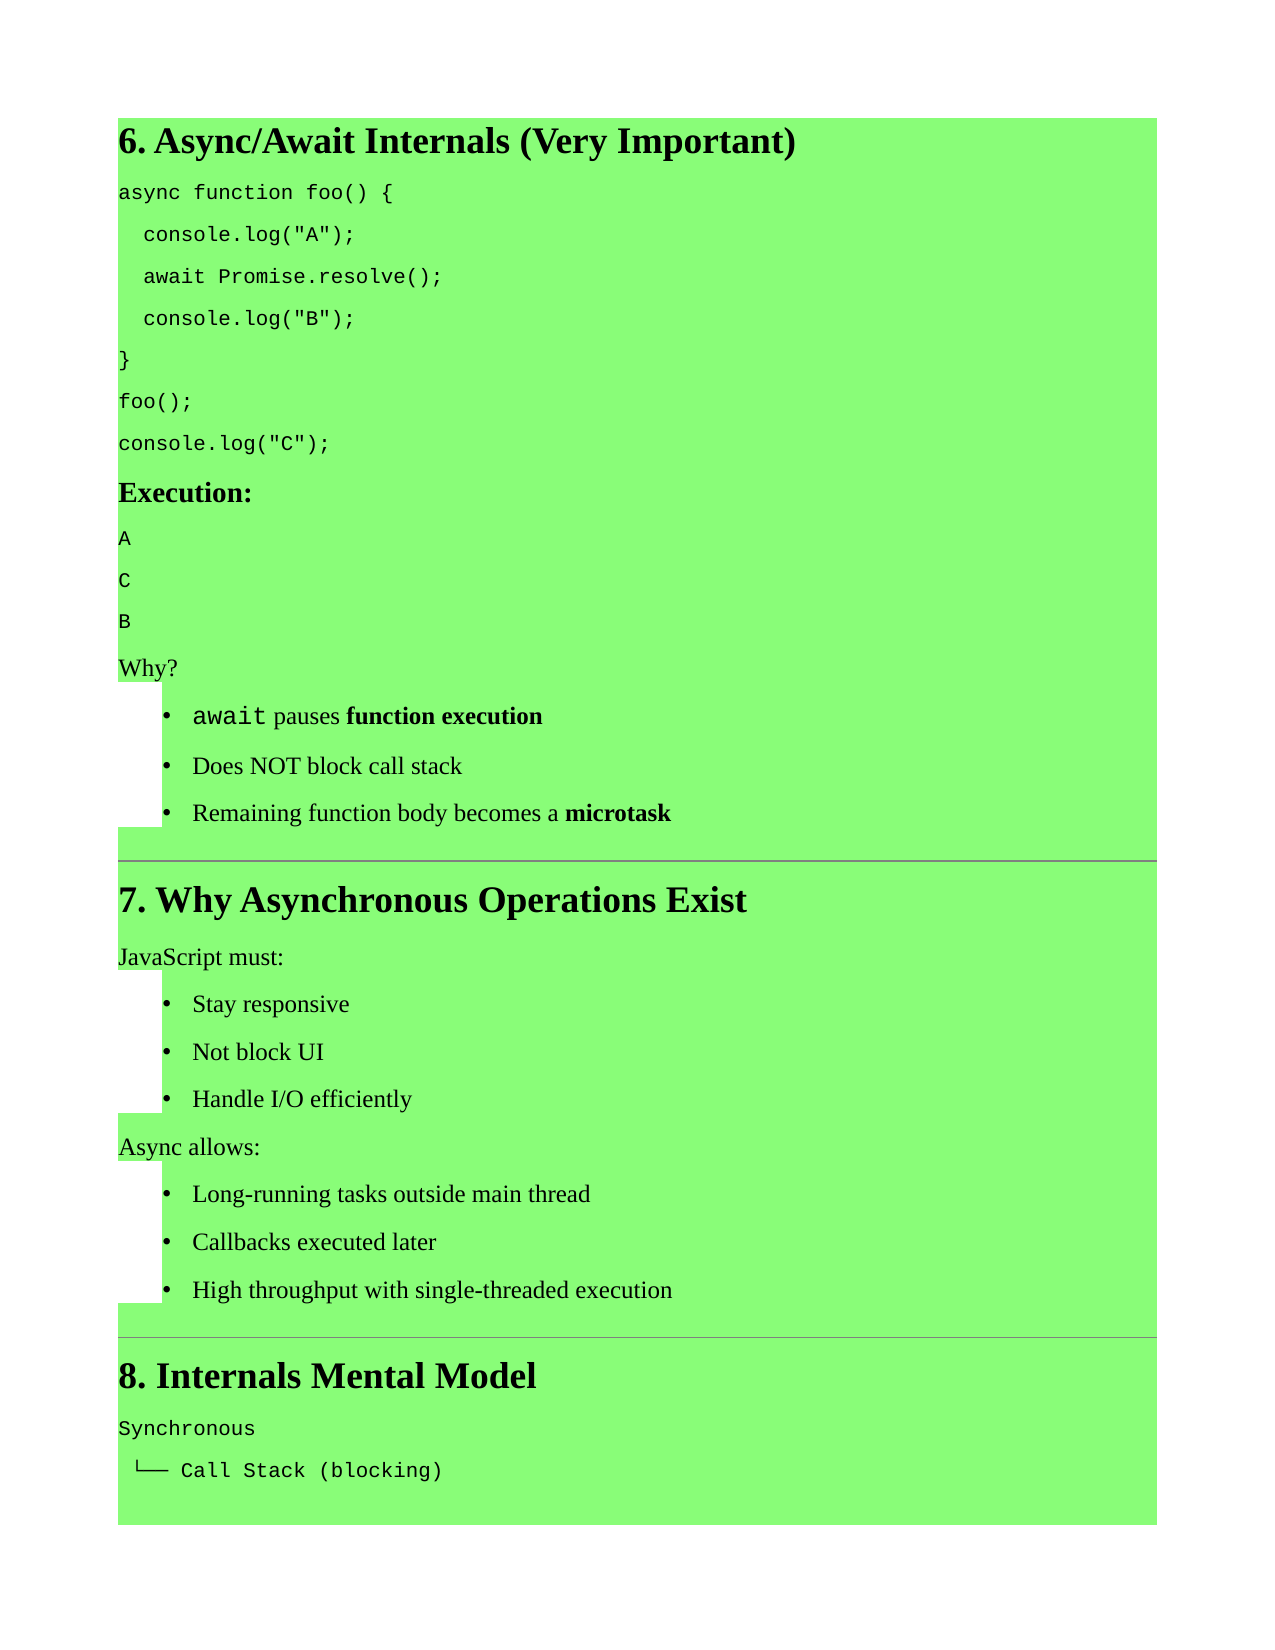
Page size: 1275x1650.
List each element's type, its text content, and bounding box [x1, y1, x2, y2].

list Handle I/O efficiently [162, 1084, 1157, 1113]
text await Promise.resolve(); [118, 266, 1157, 289]
text JavaScript must: [118, 942, 1157, 970]
text A [118, 528, 1157, 551]
subtitle 8. Internals Mental Model [118, 1354, 1157, 1397]
text foo(); [118, 391, 1157, 415]
list await pauses function execution [162, 701, 1157, 732]
text console.log("C"); [118, 433, 1157, 457]
list Long-running tasks outside main thread [162, 1179, 1157, 1208]
subtitle 6. Async/Await Internals (Very Important) [118, 118, 1157, 161]
list High throughput with single-threaded execution [162, 1275, 1157, 1303]
text console.log("B"); [118, 308, 1157, 331]
text Why? [118, 653, 1157, 682]
list Remaining function body becomes a microtask [162, 798, 1157, 827]
list Stay responsive [162, 989, 1157, 1018]
text async function foo() { [118, 182, 1157, 206]
subtitle Execution: [118, 475, 1157, 508]
text } [118, 349, 1157, 373]
text console.log("A"); [118, 224, 1157, 248]
text Async allows: [118, 1132, 1157, 1161]
list Does NOT block call stack [162, 751, 1157, 779]
list Callbacks executed later [162, 1227, 1157, 1256]
subtitle 7. Why Asynchronous Operations Exist [118, 877, 1157, 921]
text Synchronous [118, 1418, 1157, 1442]
text C [118, 569, 1157, 593]
text └── Call Stack (blocking) [118, 1460, 1157, 1483]
list Not block UI [162, 1037, 1157, 1066]
text B [118, 611, 1157, 635]
